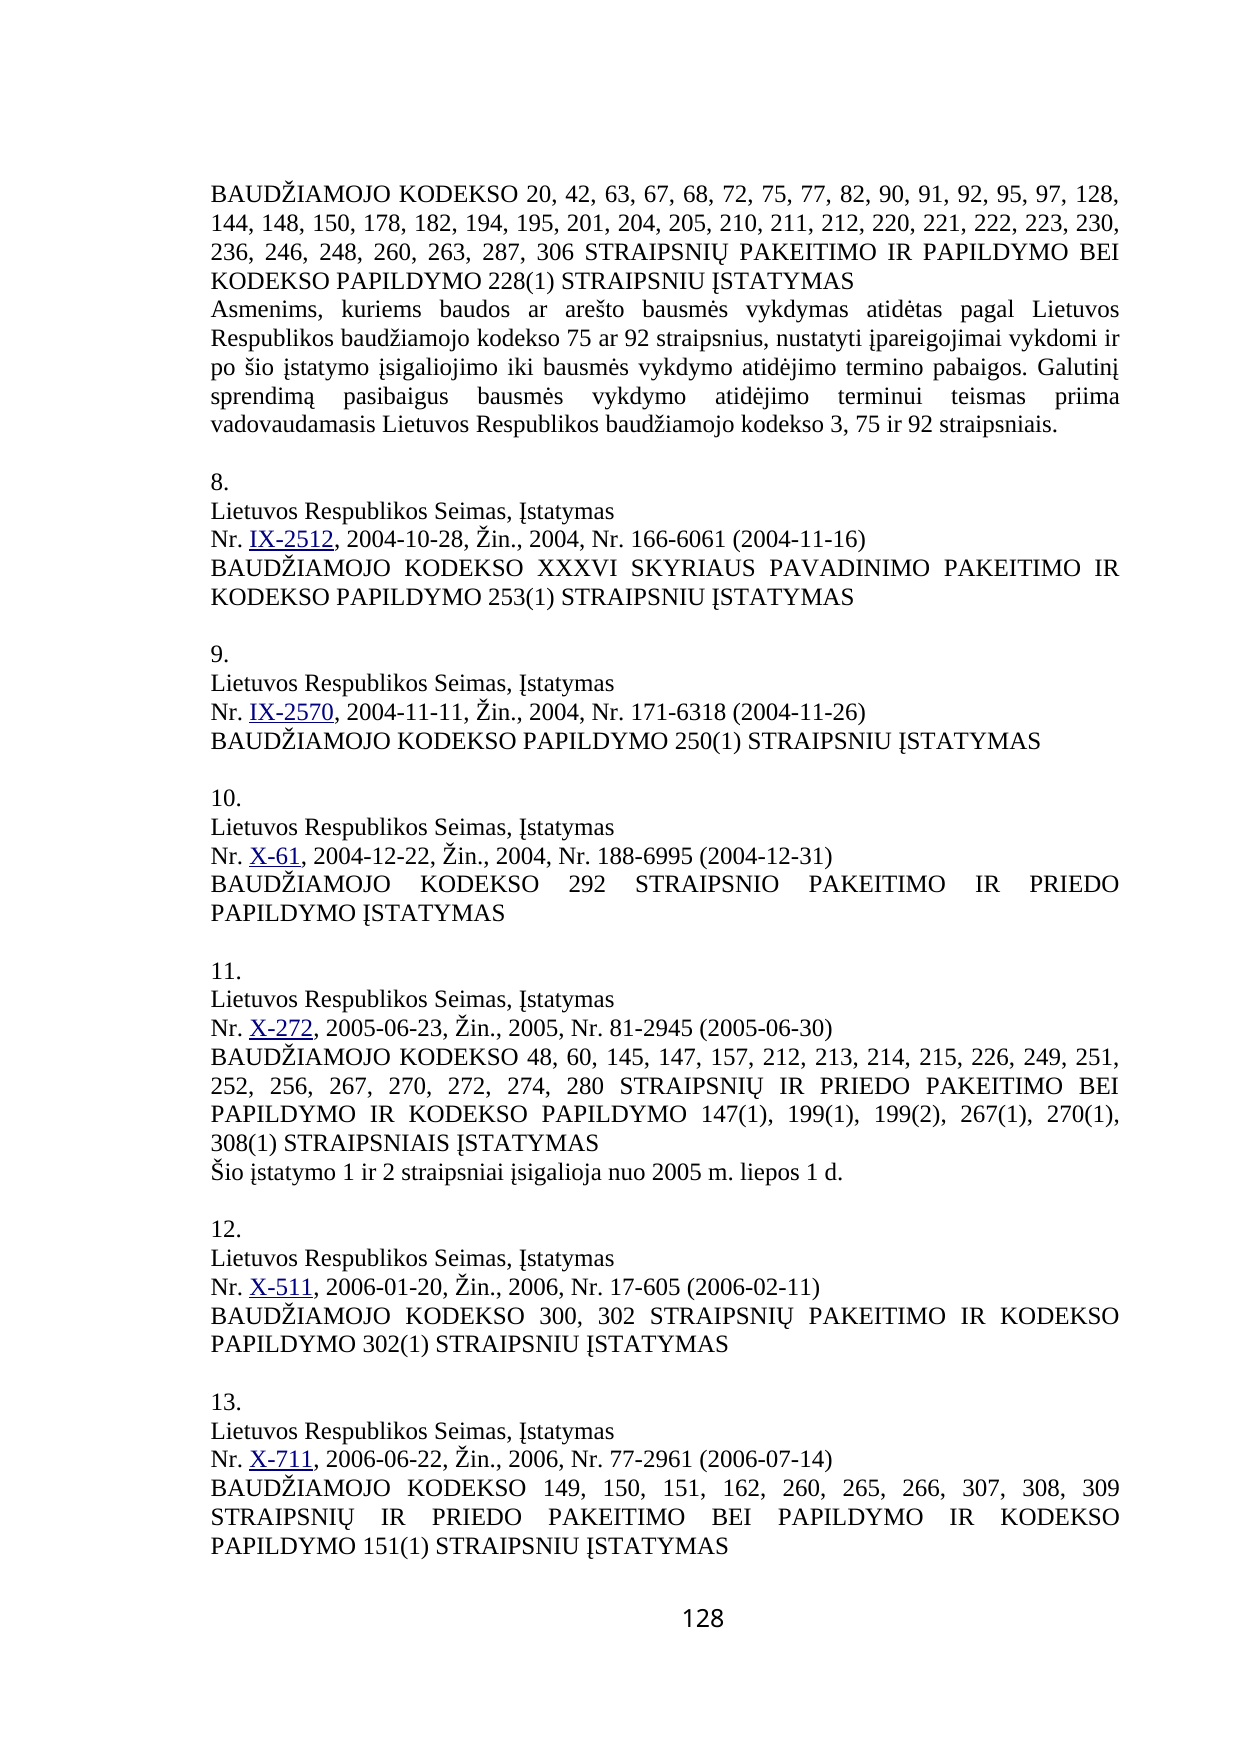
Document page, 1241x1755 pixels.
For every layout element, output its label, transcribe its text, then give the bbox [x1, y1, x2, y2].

text BAUDŽIAMOJO KODEKSO 300, 302 STRAIPSNIŲ PAKEITIMO IR KODEKSO PAPILDYMO 302(1) STRAIPSNIU ĮSTATYMAS [210, 1301, 1120, 1358]
text Nr. IX-2570, 2004-11-11, Žin., 2004, Nr. 171-6318 (2004-11-26) [210, 697, 1120, 726]
text Asmenims, kuriems baudos ar arešto bausmės vykdymas atidėtas pagal Lietuvos Respublikos baudžiamojo kodekso 75 ar 92 straipsnius, nustatyti įpareigojimai vykdomi ir po šio įstatymo įsigaliojimo iki bausmės vykdymo atidėjimo termino pabaigos. Galutinį sprendimą pasibaigus bausmės vykdymo atidėjimo terminui teismas priima vadovaudamasis Lietuvos Respublikos baudžiamojo kodekso 3, 75 ir 92 straipsniais. [210, 294, 1120, 438]
text BAUDŽIAMOJO KODEKSO 20, 42, 63, 67, 68, 72, 75, 77, 82, 90, 91, 92, 95, 97, 128, 144, 148, 150, 178, 182, 194, 195, 201, 204, 205, 210, 211, 212, 220, 221, 222, 223, 230, 236, 246, 248, 260, 263, 287, 306 STRAIPSNIŲ PAKEITIMO IR PAPILDYMO BEI KODEKSO PAPILDYMO 228(1) STRAIPSNIU ĮSTATYMAS [210, 179, 1120, 294]
text BAUDŽIAMOJO KODEKSO PAPILDYMO 250(1) STRAIPSNIU ĮSTATYMAS [210, 726, 1120, 754]
text Nr. X-272, 2005-06-23, Žin., 2005, Nr. 81-2945 (2005-06-30) [210, 1013, 1120, 1042]
text 9. [210, 639, 1120, 668]
text 13. [210, 1387, 1120, 1416]
text Lietuvos Respublikos Seimas, Įstatymas [210, 984, 1120, 1013]
text 12. [210, 1214, 1120, 1243]
text Lietuvos Respublikos Seimas, Įstatymas [210, 496, 1120, 524]
text Lietuvos Respublikos Seimas, Įstatymas [210, 812, 1120, 841]
text BAUDŽIAMOJO KODEKSO 149, 150, 151, 162, 260, 265, 266, 307, 308, 309 STRAIPSNIŲ IR PRIEDO PAKEITIMO BEI PAPILDYMO IR KODEKSO PAPILDYMO 151(1) STRAIPSNIU ĮSTATYMAS [210, 1473, 1120, 1559]
text 8. [210, 467, 1120, 496]
text BAUDŽIAMOJO KODEKSO 292 STRAIPSNIO PAKEITIMO IR PRIEDO PAPILDYMO ĮSTATYMAS [210, 869, 1120, 927]
text BAUDŽIAMOJO KODEKSO XXXVI SKYRIAUS PAVADINIMO PAKEITIMO IR KODEKSO PAPILDYMO 253(1) STRAIPSNIU ĮSTATYMAS [210, 553, 1120, 611]
text Šio įstatymo 1 ir 2 straipsniai įsigalioja nuo 2005 m. liepos 1 d. [210, 1157, 1120, 1186]
text Lietuvos Respublikos Seimas, Įstatymas [210, 668, 1120, 697]
text Nr. X-711, 2006-06-22, Žin., 2006, Nr. 77-2961 (2006-07-14) [210, 1444, 1120, 1473]
text Nr. X-511, 2006-01-20, Žin., 2006, Nr. 17-605 (2006-02-11) [210, 1272, 1120, 1301]
text Lietuvos Respublikos Seimas, Įstatymas [210, 1243, 1120, 1272]
text Nr. IX-2512, 2004-10-28, Žin., 2004, Nr. 166-6061 (2004-11-16) [210, 524, 1120, 553]
text 11. [210, 956, 1120, 984]
text Nr. X-61, 2004-12-22, Žin., 2004, Nr. 188-6995 (2004-12-31) [210, 841, 1120, 869]
text Lietuvos Respublikos Seimas, Įstatymas [210, 1416, 1120, 1444]
text BAUDŽIAMOJO KODEKSO 48, 60, 145, 147, 157, 212, 213, 214, 215, 226, 249, 251, 252, 256, 267, 270, 272, 274, 280 STRAIPSNIŲ IR PRIEDO PAKEITIMO BEI PAPILDYMO IR KODEKSO PAPILDYMO 147(1), 199(1), 199(2), 267(1), 270(1), 308(1) STRAIPSNIAIS ĮSTATYMAS [210, 1042, 1120, 1157]
text 10. [210, 783, 1120, 812]
